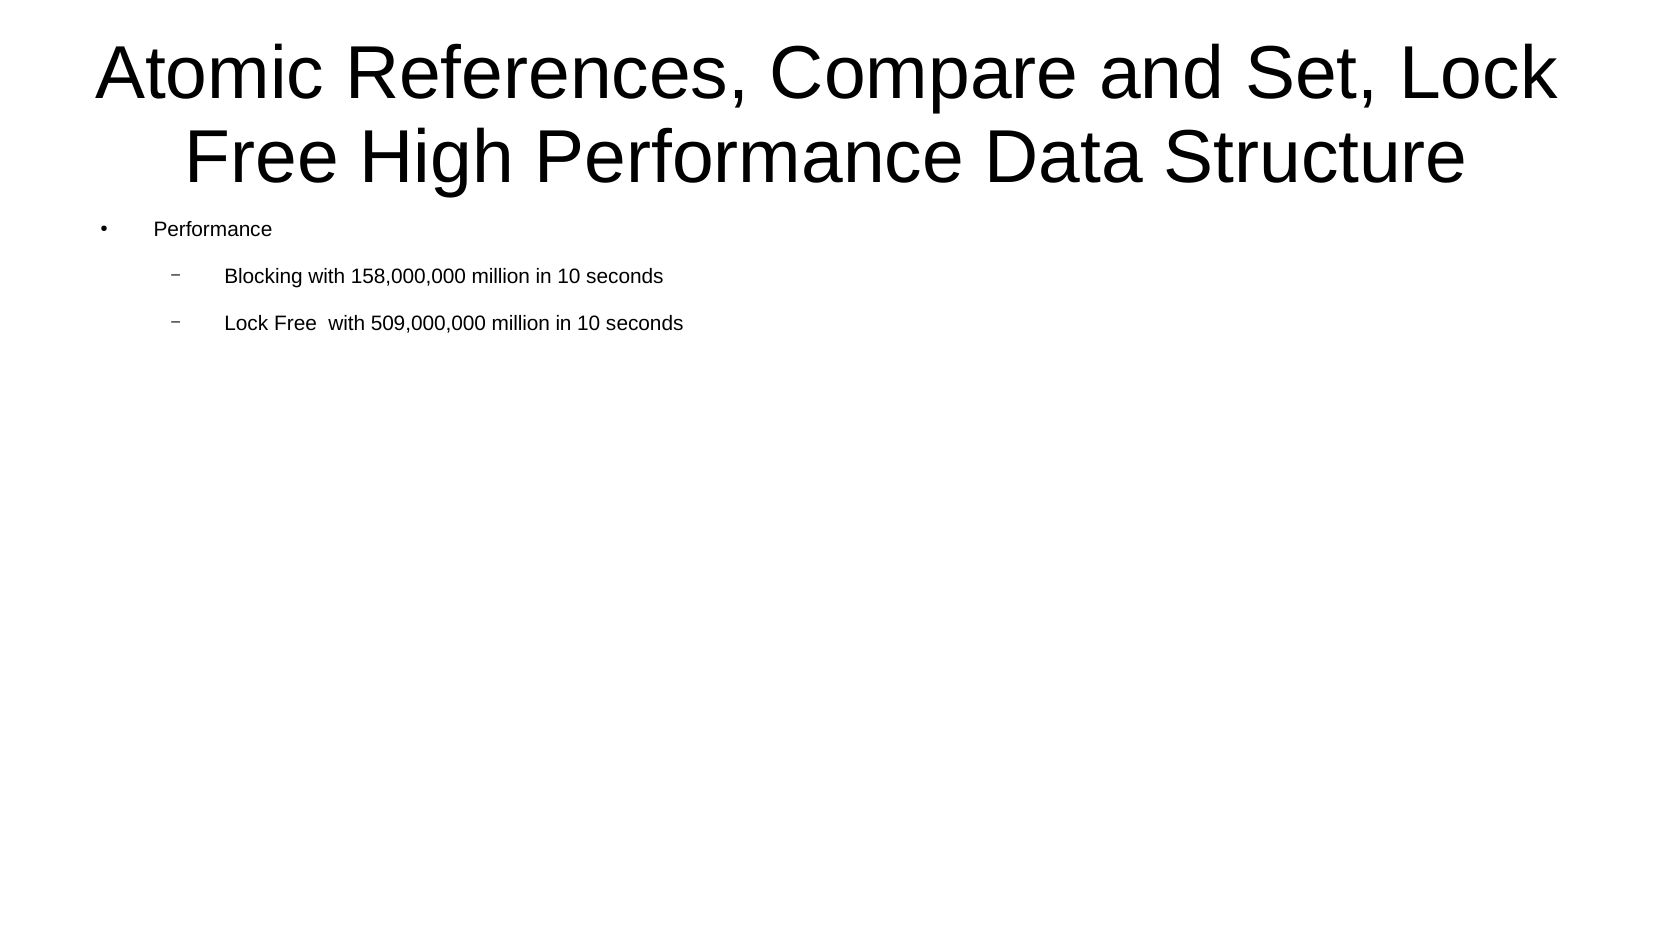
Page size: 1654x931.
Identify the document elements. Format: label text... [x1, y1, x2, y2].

title Atomic References, Compare and Set, Lock Free High Performance Data Structure [82, 30, 1571, 199]
list Performance Blocking with 158,000,000 million in 10 seconds Lock Free with 509,000,000 million in 10 seconds [82, 217, 1636, 916]
